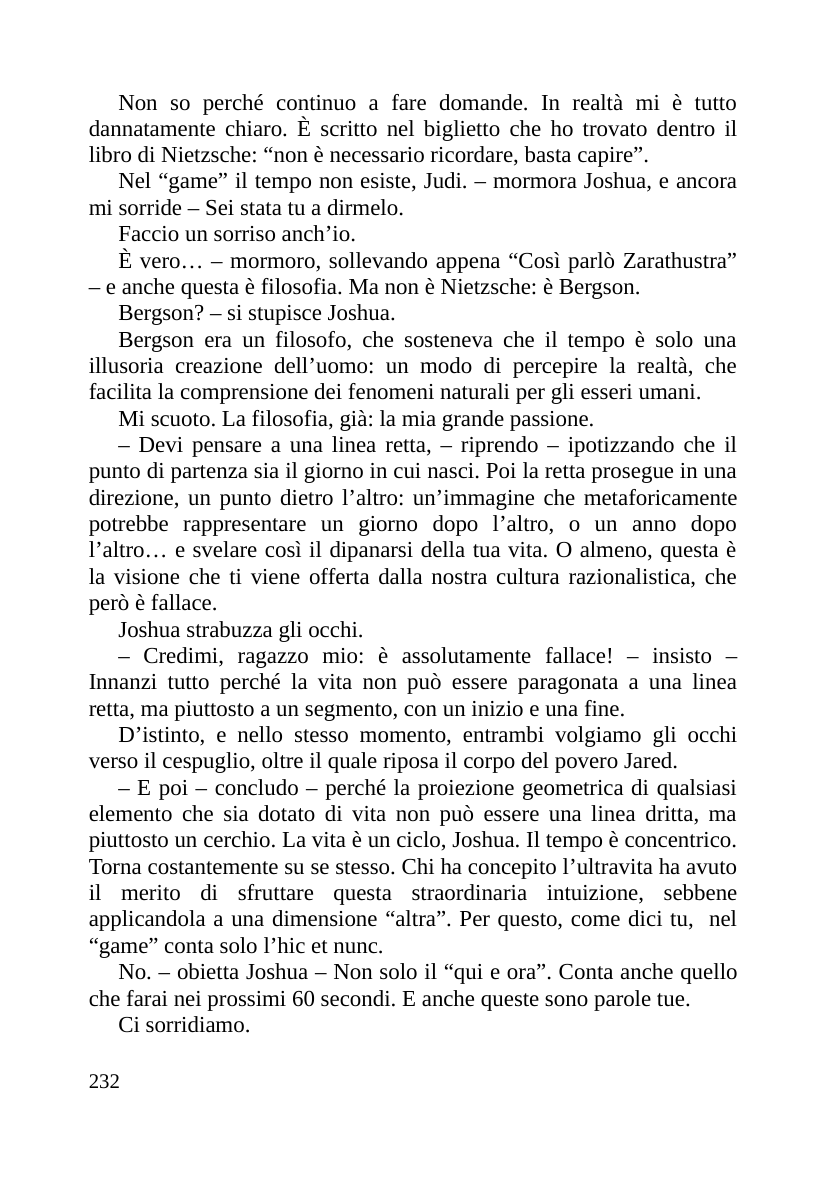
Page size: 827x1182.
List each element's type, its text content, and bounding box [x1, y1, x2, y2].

text Ci sorridiamo. [88, 1011, 738, 1037]
text Non so perché continuo a fare domande. In realtà mi è tutto dannatamente chiaro. È scritto nel biglietto che ho trovato dentro il libro di Nietzsche: “non è necessario ricordare, basta capire”. [88, 88, 738, 168]
text No. – obietta Joshua – Non solo il “qui e ora”. Conta anche quello che farai nei prossimi 60 secondi. E anche queste sono parole tue. [88, 958, 738, 1011]
text D’istinto, e nello stesso momento, entrambi volgiamo gli occhi verso il cespuglio, oltre il quale riposa il corpo del povero Jared. [88, 721, 738, 774]
text Bergson era un filosofo, che sosteneva che il tempo è solo una illusoria creazione dell’uomo: un modo di percepire la realtà, che facilita la comprensione dei fenomeni naturali per gli esseri umani. [88, 326, 738, 405]
text – E poi – concludo – perché la proiezione geometrica di qualsiasi elemento che sia dotato di vita non può essere una linea dritta, ma piuttosto un cerchio. La vita è un ciclo, Joshua. Il tempo è concentrico. Torna costantemente su se stesso. Chi ha concepito l’ultravita ha avuto il merito di sfruttare questa straordinaria intuizione, sebbene applicandola a una dimensione “altra”. Per questo, come dici tu, nel “game” conta solo l’hic et nunc. [88, 774, 738, 958]
text Faccio un sorriso anch’io. [88, 220, 738, 247]
text È vero… – mormoro, sollevando appena “Così parlò Zarathustra” – e anche questa è filosofia. Ma non è Nietzsche: è Bergson. [88, 247, 738, 299]
text Joshua strabuzza gli occhi. [88, 616, 738, 642]
text Nel “game” il tempo non esiste, Judi. – mormora Joshua, e ancora mi sorride – Sei stata tu a dirmelo. [88, 168, 738, 220]
text – Devi pensare a una linea retta, – riprendo – ipotizzando che il punto di partenza sia il giorno in cui nasci. Poi la retta prosegue in una direzione, un punto dietro l’altro: un’immagine che metaforicamente potrebbe rappresentare un giorno dopo l’altro, o un anno dopo l’altro… e svelare così il dipanarsi della tua vita. O almeno, questa è la visione che ti viene offerta dalla nostra cultura razionalistica, che però è fallace. [88, 431, 738, 616]
text Bergson? – si stupisce Joshua. [88, 299, 738, 326]
text Mi scuoto. La filosofia, già: la mia grande passione. [88, 405, 738, 431]
text – Credimi, ragazzo mio: è assolutamente fallace! – insisto – Innanzi tutto perché la vita non può essere paragonata a una linea retta, ma piuttosto a un segmento, con un inizio e una fine. [88, 642, 738, 721]
